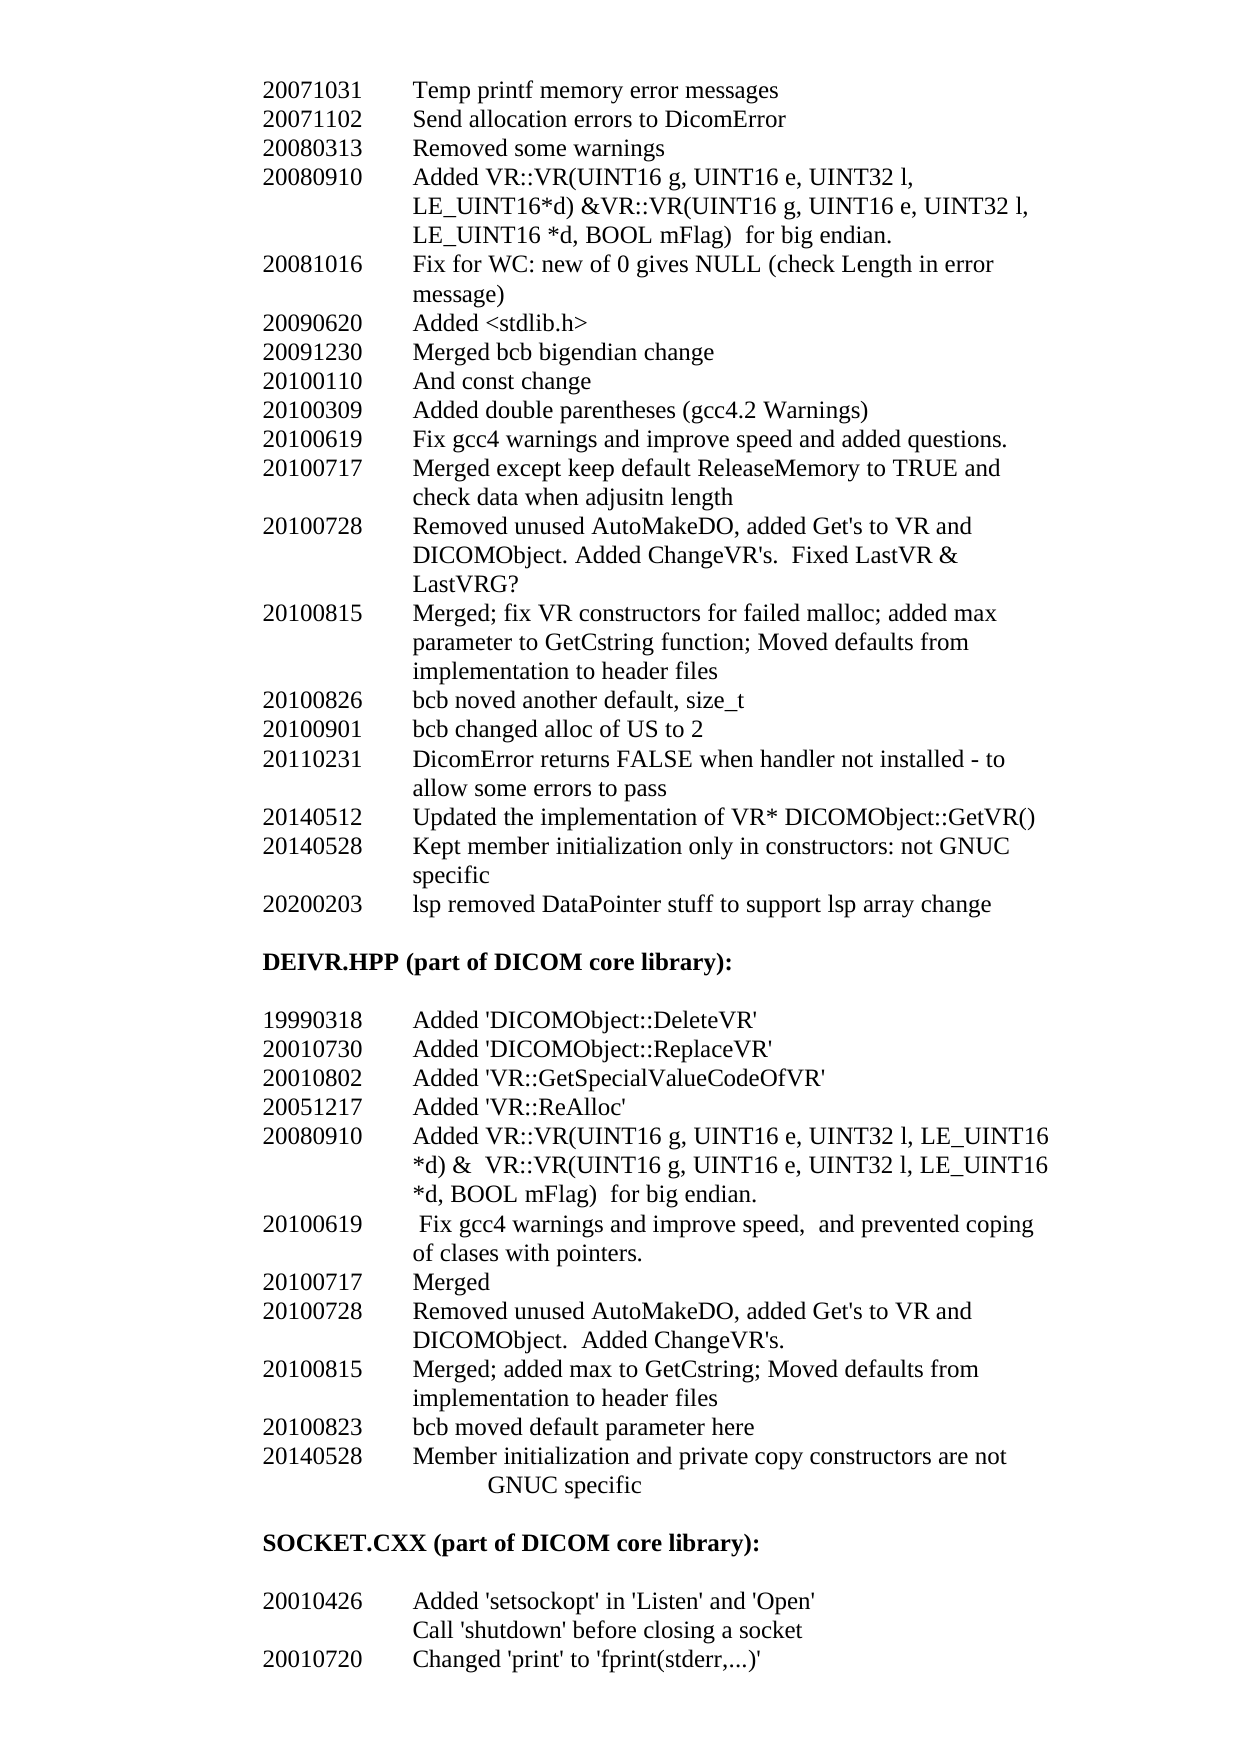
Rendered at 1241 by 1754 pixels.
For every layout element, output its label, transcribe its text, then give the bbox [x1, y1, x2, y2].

text 20010426 Added 'setsockopt' in 'Listen' and 'Open' Call 'shutdown' before closing a socket [187, 1586, 1053, 1644]
text 20100619 Fix gcc4 warnings and improve speed, and prevented coping of clases with pointers. [187, 1208, 1053, 1267]
text 20010730 Added 'DICOMObject::ReplaceVR' [187, 1034, 1053, 1063]
text 20100717 Merged except keep default ReleaseMemory to TRUE and check data when adjusitn length [187, 453, 1053, 511]
text 20091230 Merged bcb bigendian change [187, 337, 1053, 366]
text 20100826 bcb noved another default, size_t [187, 685, 1053, 714]
text 20080910 Added VR::VR(UINT16 g, UINT16 e, UINT32 l, LE_UINT16 *d) & VR::VR(UINT16 g, UINT16 e, UINT32 l, LE_UINT16 *d, BOOL mFlag) for big endian. [187, 1121, 1053, 1208]
text 20010720 Changed 'print' to 'fprint(stderr,...)' [187, 1644, 1053, 1673]
text 20140528 Member initialization and private copy constructors are not GNUC specific [187, 1441, 1053, 1499]
text 20080313 Removed some warnings [187, 133, 1053, 162]
text 20100823 bcb moved default parameter here [187, 1412, 1053, 1441]
text 20010802 Added 'VR::GetSpecialValueCodeOfVR' [187, 1063, 1053, 1092]
text 20071031 Temp printf memory error messages [187, 75, 1053, 104]
text SOCKET.CXX (part of DICOM core library): [187, 1528, 1053, 1557]
text 20081016 Fix for WC: new of 0 gives NULL (check Length in error message) [187, 249, 1053, 307]
text 20100728 Removed unused AutoMakeDO, added Get's to VR and DICOMObject. Added ChangeVR's. Fixed LastVR & LastVRG? [187, 511, 1053, 598]
text 20140512 Updated the implementation of VR* DICOMObject::GetVR() [187, 802, 1053, 831]
text 20200203 lsp removed DataPointer stuff to support lsp array change [187, 889, 1053, 918]
text 20071102 Send allocation errors to DicomError [187, 104, 1053, 133]
text 20100110 And const change [187, 366, 1053, 395]
text 20100619 Fix gcc4 warnings and improve speed and added questions. [187, 424, 1053, 453]
text 20100815 Merged; added max to GetCstring; Moved defaults from implementation to header files [187, 1354, 1053, 1412]
text 20080910 Added VR::VR(UINT16 g, UINT16 e, UINT32 l, LE_UINT16*d) &VR::VR(UINT16 g, UINT16 e, UINT32 l, LE_UINT16 *d, BOOL mFlag) for big endian. [187, 162, 1053, 249]
text 20100728 Removed unused AutoMakeDO, added Get's to VR and DICOMObject. Added ChangeVR's. [187, 1296, 1053, 1354]
text 20140528 Kept member initialization only in constructors: not GNUC specific [187, 831, 1053, 889]
text 20100815 Merged; fix VR constructors for failed malloc; added max parameter to GetCstring function; Moved defaults from implementation to header files [187, 598, 1053, 685]
text 19990318 Added 'DICOMObject::DeleteVR' [187, 1005, 1053, 1034]
text 20100309 Added double parentheses (gcc4.2 Warnings) [187, 395, 1053, 424]
text 20110231 DicomError returns FALSE when handler not installed - to allow some errors to pass [187, 743, 1053, 802]
text 20090620 Added <stdlib.h> [187, 307, 1053, 337]
text 20100901 bcb changed alloc of US to 2 [187, 714, 1053, 743]
text 20051217 Added 'VR::ReAlloc' [187, 1092, 1053, 1121]
text DEIVR.HPP (part of DICOM core library): [187, 947, 1053, 976]
text 20100717 Merged [187, 1267, 1053, 1296]
